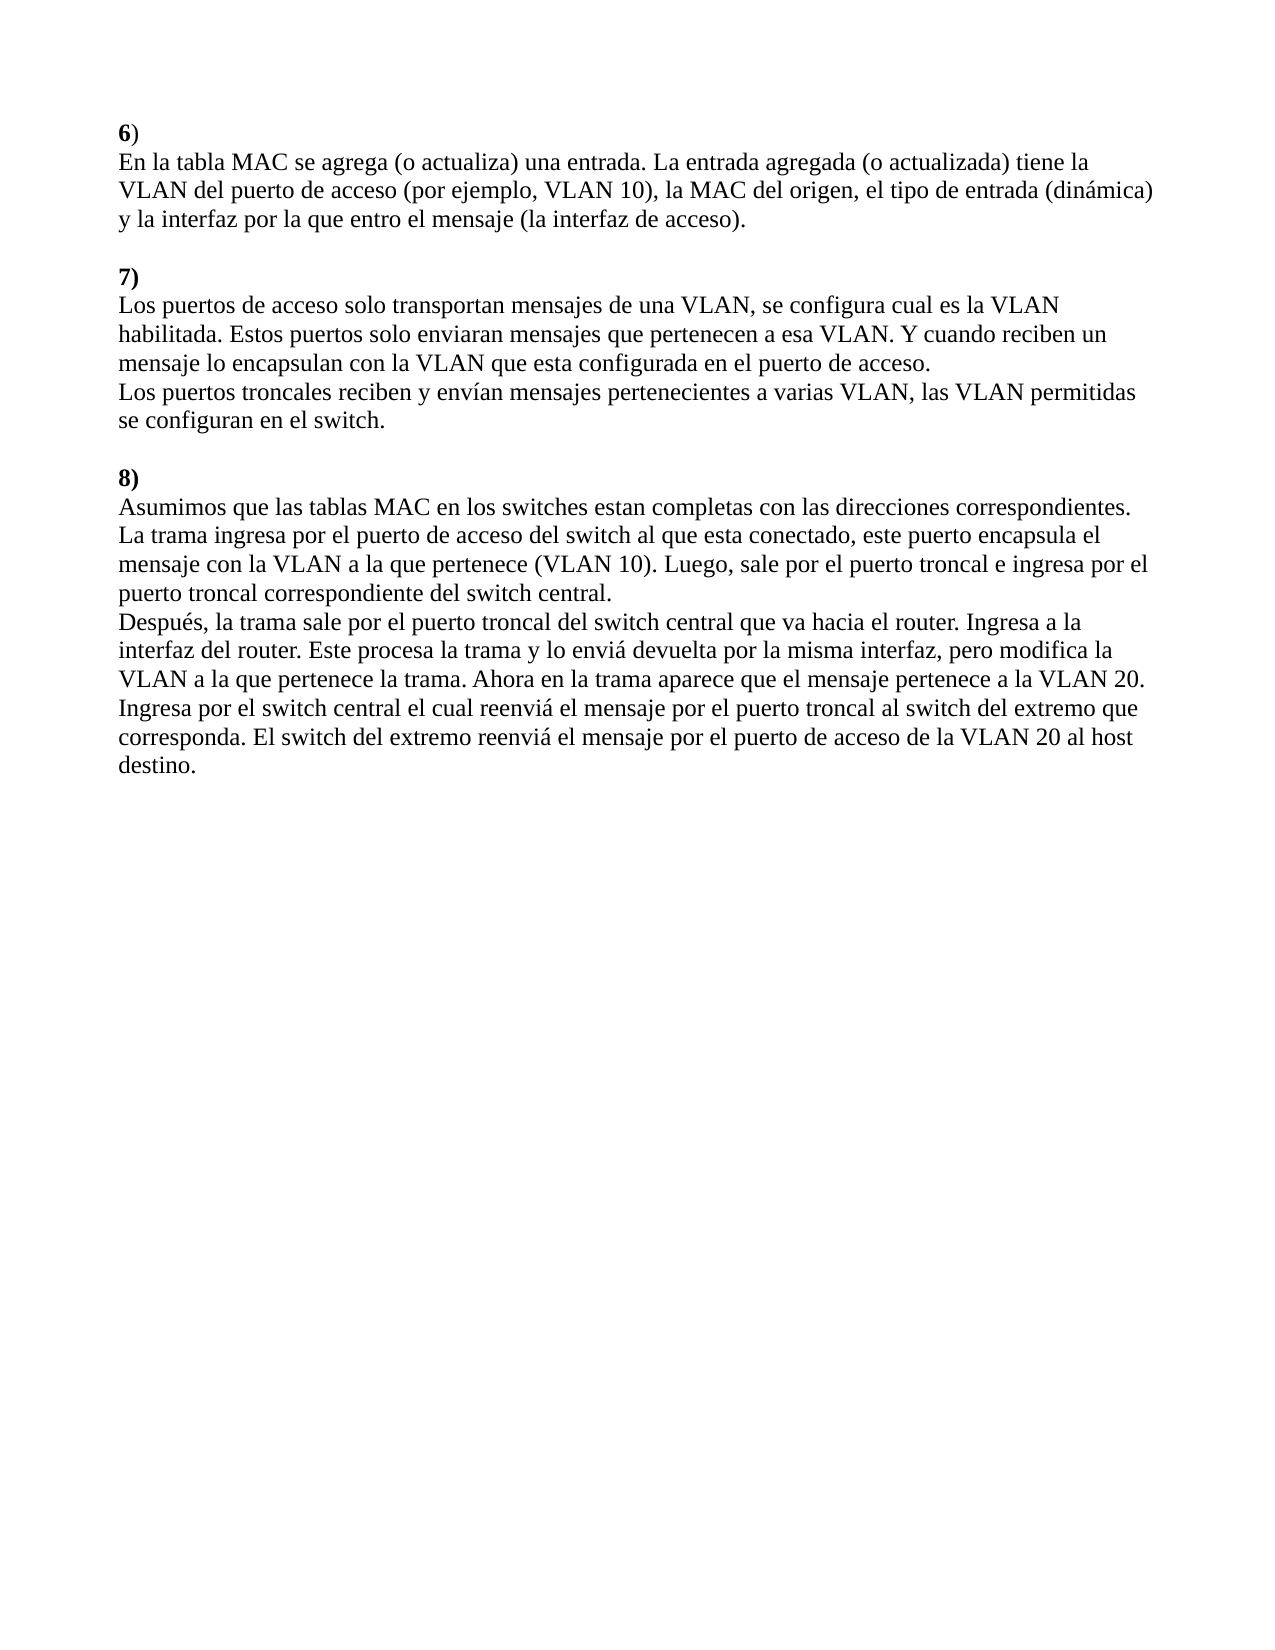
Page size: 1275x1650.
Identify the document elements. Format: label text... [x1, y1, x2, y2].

text Los puertos troncales reciben y envían mensajes pertenecientes a varias VLAN, las VLAN permitidas se configuran en el switch. [118, 377, 1157, 434]
text Asumimos que las tablas MAC en los switches estan completas con las direcciones correspondientes. [118, 492, 1157, 521]
text Los puertos de acceso solo transportan mensajes de una VLAN, se configura cual es la VLAN habilitada. Estos puertos solo enviaran mensajes que pertenecen a esa VLAN. Y cuando reciben un mensaje lo encapsulan con la VLAN que esta configurada en el puerto de acceso. [118, 291, 1157, 377]
text Después, la trama sale por el puerto troncal del switch central que va hacia el router. Ingresa a la interfaz del router. Este procesa la trama y lo enviá devuelta por la misma interfaz, pero modifica la VLAN a la que pertenece la trama. Ahora en la trama aparece que el mensaje pertenece a la VLAN 20. Ingresa por el switch central el cual reenviá el mensaje por el puerto troncal al switch del extremo que corresponda. El switch del extremo reenviá el mensaje por el puerto de acceso de la VLAN 20 al host destino. [118, 607, 1157, 779]
text 6) [118, 118, 1157, 147]
text La trama ingresa por el puerto de acceso del switch al que esta conectado, este puerto encapsula el mensaje con la VLAN a la que pertenece (VLAN 10). Luego, sale por el puerto troncal e ingresa por el puerto troncal correspondiente del switch central. [118, 521, 1157, 607]
text En la tabla MAC se agrega (o actualiza) una entrada. La entrada agregada (o actualizada) tiene la VLAN del puerto de acceso (por ejemplo, VLAN 10), la MAC del origen, el tipo de entrada (dinámica) y la interfaz por la que entro el mensaje (la interfaz de acceso). [118, 147, 1157, 233]
text 7) [118, 262, 1157, 291]
text 8) [118, 463, 1157, 492]
